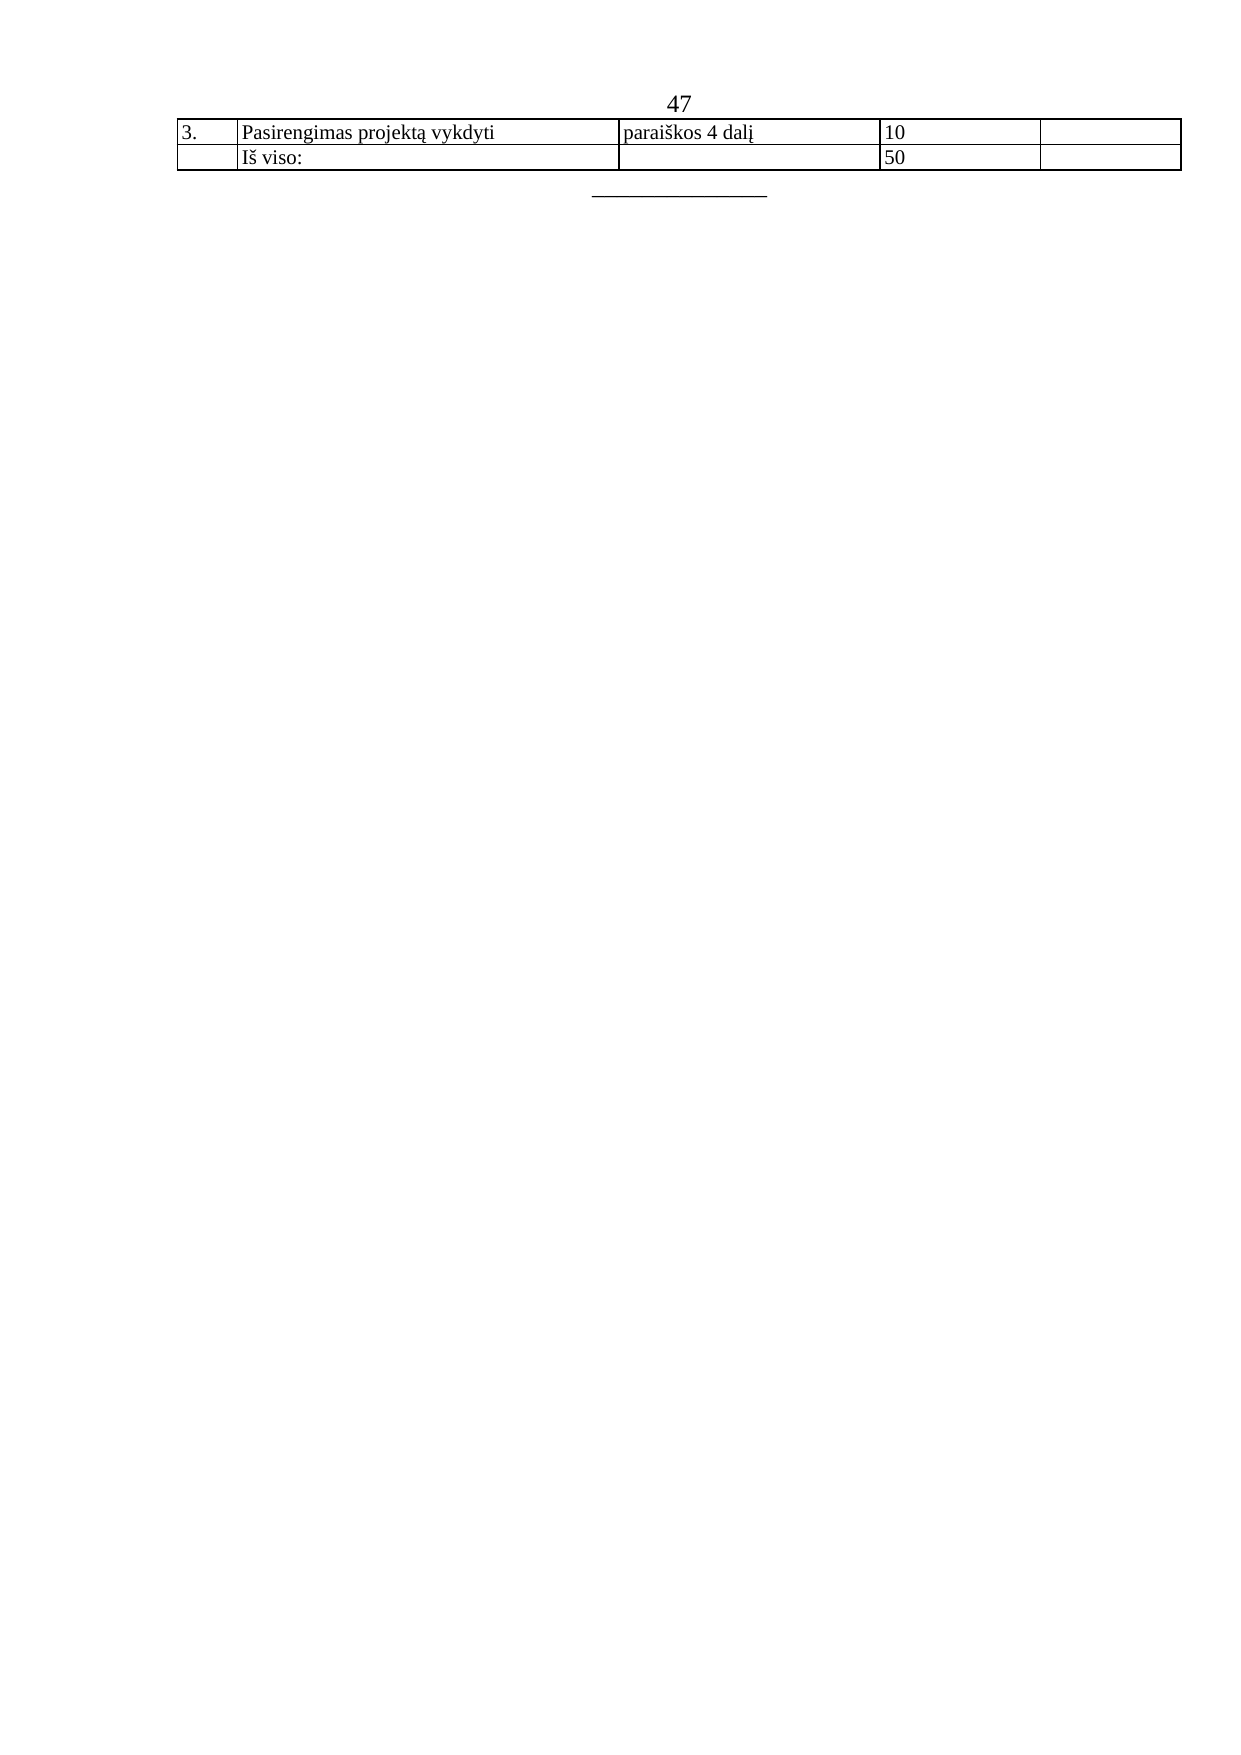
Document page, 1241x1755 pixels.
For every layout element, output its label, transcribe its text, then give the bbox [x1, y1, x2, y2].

table_cell 10 [1036, 120, 1040, 144]
table_cell [233, 145, 237, 169]
table_cell [1041, 145, 1045, 169]
text ______________ [177, 171, 1181, 200]
table_cell 50 [1036, 145, 1040, 169]
table_cell 3. [233, 120, 237, 144]
table_cell [1041, 120, 1045, 144]
